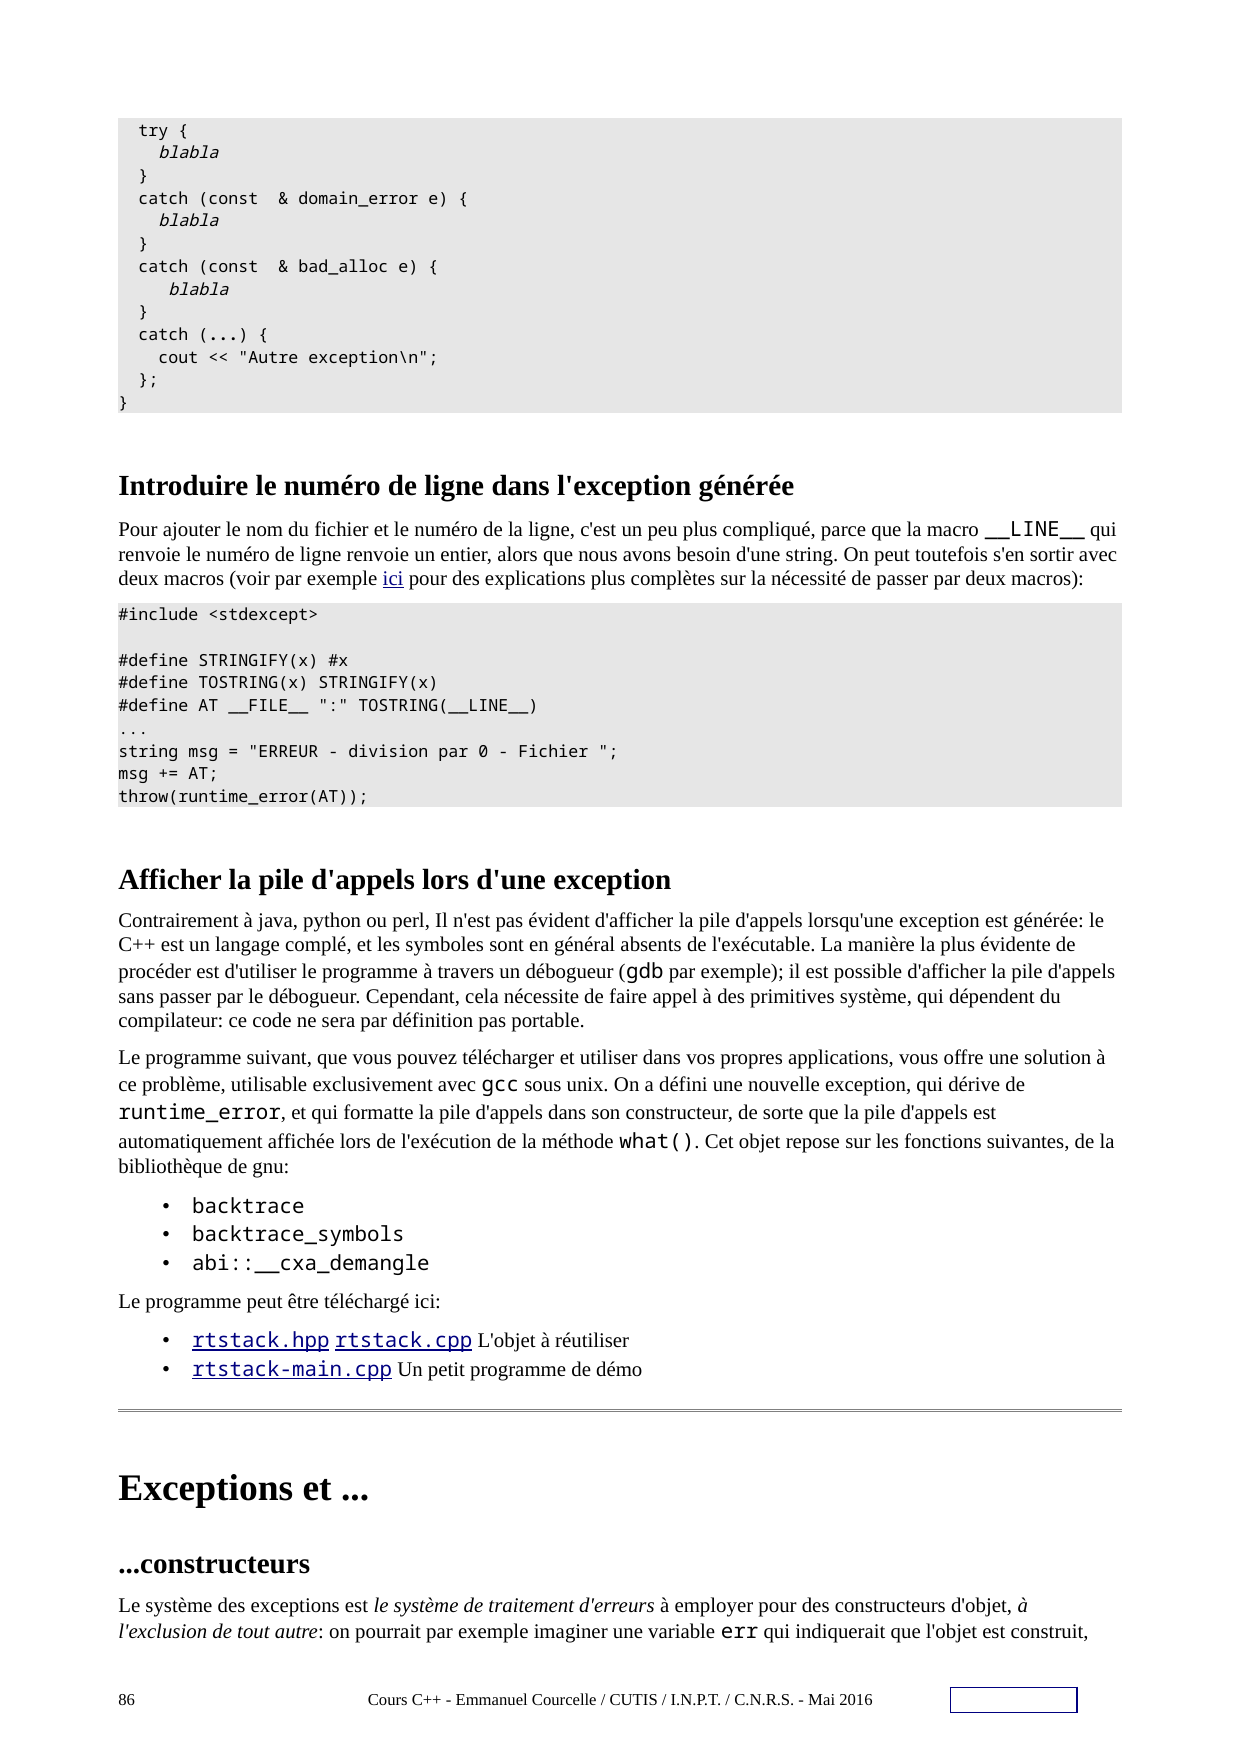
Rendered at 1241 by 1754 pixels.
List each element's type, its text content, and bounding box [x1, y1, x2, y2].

list backtrace_symbols [162, 1219, 1122, 1248]
text try { [118, 118, 1122, 141]
text string msg = "ERREUR - division par 0 - Fichier "; [118, 739, 1122, 762]
text cout << "Autre exception\n"; [118, 345, 1122, 368]
list rtstack.hpp rtstack.cpp L'objet à réutiliser [162, 1325, 1122, 1354]
list abi::__cxa_demangle [162, 1248, 1122, 1276]
text catch (...) { [118, 322, 1122, 345]
text catch (const & bad_alloc e) { [118, 254, 1122, 277]
text throw(runtime_error(AT)); [118, 784, 1122, 807]
text #include <stdexcept> [118, 603, 1122, 626]
text }; [118, 368, 1122, 391]
subtitle ...constructeurs [118, 1546, 1122, 1580]
text Le programme peut être téléchargé ici: [118, 1289, 1122, 1313]
text Le programme suivant, que vous pouvez télécharger et utiliser dans vos propres applications, vous offre une solution à ce problème, utilisable exclusivement avec gcc sous unix. On a défini une nouvelle exception, qui dérive de runtime_error, et qui formatte la pile d'appels dans son constructeur, de sorte que la pile d'appels est automatiquement affichée lors de l'exécution de la méthode what(). Cet objet repose sur les fonctions suivantes, de la bibliothèque de gnu: [118, 1045, 1122, 1178]
text Pour ajouter le nom du fichier et le numéro de la ligne, c'est un peu plus compliqué, parce que la macro __LINE__ qui renvoie le numéro de ligne renvoie un entier, alors que nous avons besoin d'une string. On peut toutefois s'en sortir avec deux macros (voir par exemple ici pour des explications plus complètes sur la nécessité de passer par deux macros): [118, 514, 1122, 590]
subtitle Introduire le numéro de ligne dans l'exception générée [118, 468, 1122, 501]
text msg += AT; [118, 762, 1122, 784]
text ... [118, 716, 1122, 739]
text } [118, 232, 1122, 254]
subtitle Afficher la pile d'appels lors d'une exception [118, 862, 1122, 895]
subtitle Exceptions et ... [118, 1466, 1122, 1509]
text blabla [118, 141, 1122, 163]
text blabla [118, 277, 1122, 300]
text #define TOSTRING(x) STRINGIFY(x) [118, 671, 1122, 694]
text Le système des exceptions est le système de traitement d'erreurs à employer pour des constructeurs d'objet, à l'exclusion de tout autre: on pourrait par exemple imaginer une variable err qui indiquerait que l'objet est construit, [118, 1592, 1122, 1645]
text #define STRINGIFY(x) #x [118, 648, 1122, 671]
text blabla [118, 209, 1122, 232]
text catch (const & domain_error e) { [118, 186, 1122, 209]
list backtrace [162, 1191, 1122, 1219]
text #define AT __FILE__ ":" TOSTRING(__LINE__) [118, 694, 1122, 716]
text } [118, 391, 1122, 413]
text } [118, 163, 1122, 186]
list rtstack-main.cpp Un petit programme de démo [162, 1354, 1122, 1382]
text } [118, 300, 1122, 322]
text Contrairement à java, python ou perl, Il n'est pas évident d'afficher la pile d'appels lorsqu'une exception est générée: le C++ est un langage complé, et les symboles sont en général absents de l'exécutable. La manière la plus évidente de procéder est d'utiliser le programme à travers un débogueur (gdb par exemple); il est possible d'afficher la pile d'appels sans passer par le débogueur. Cependant, cela nécessite de faire appel à des primitives système, qui dépendent du compilateur: ce code ne sera par définition pas portable. [118, 908, 1122, 1032]
